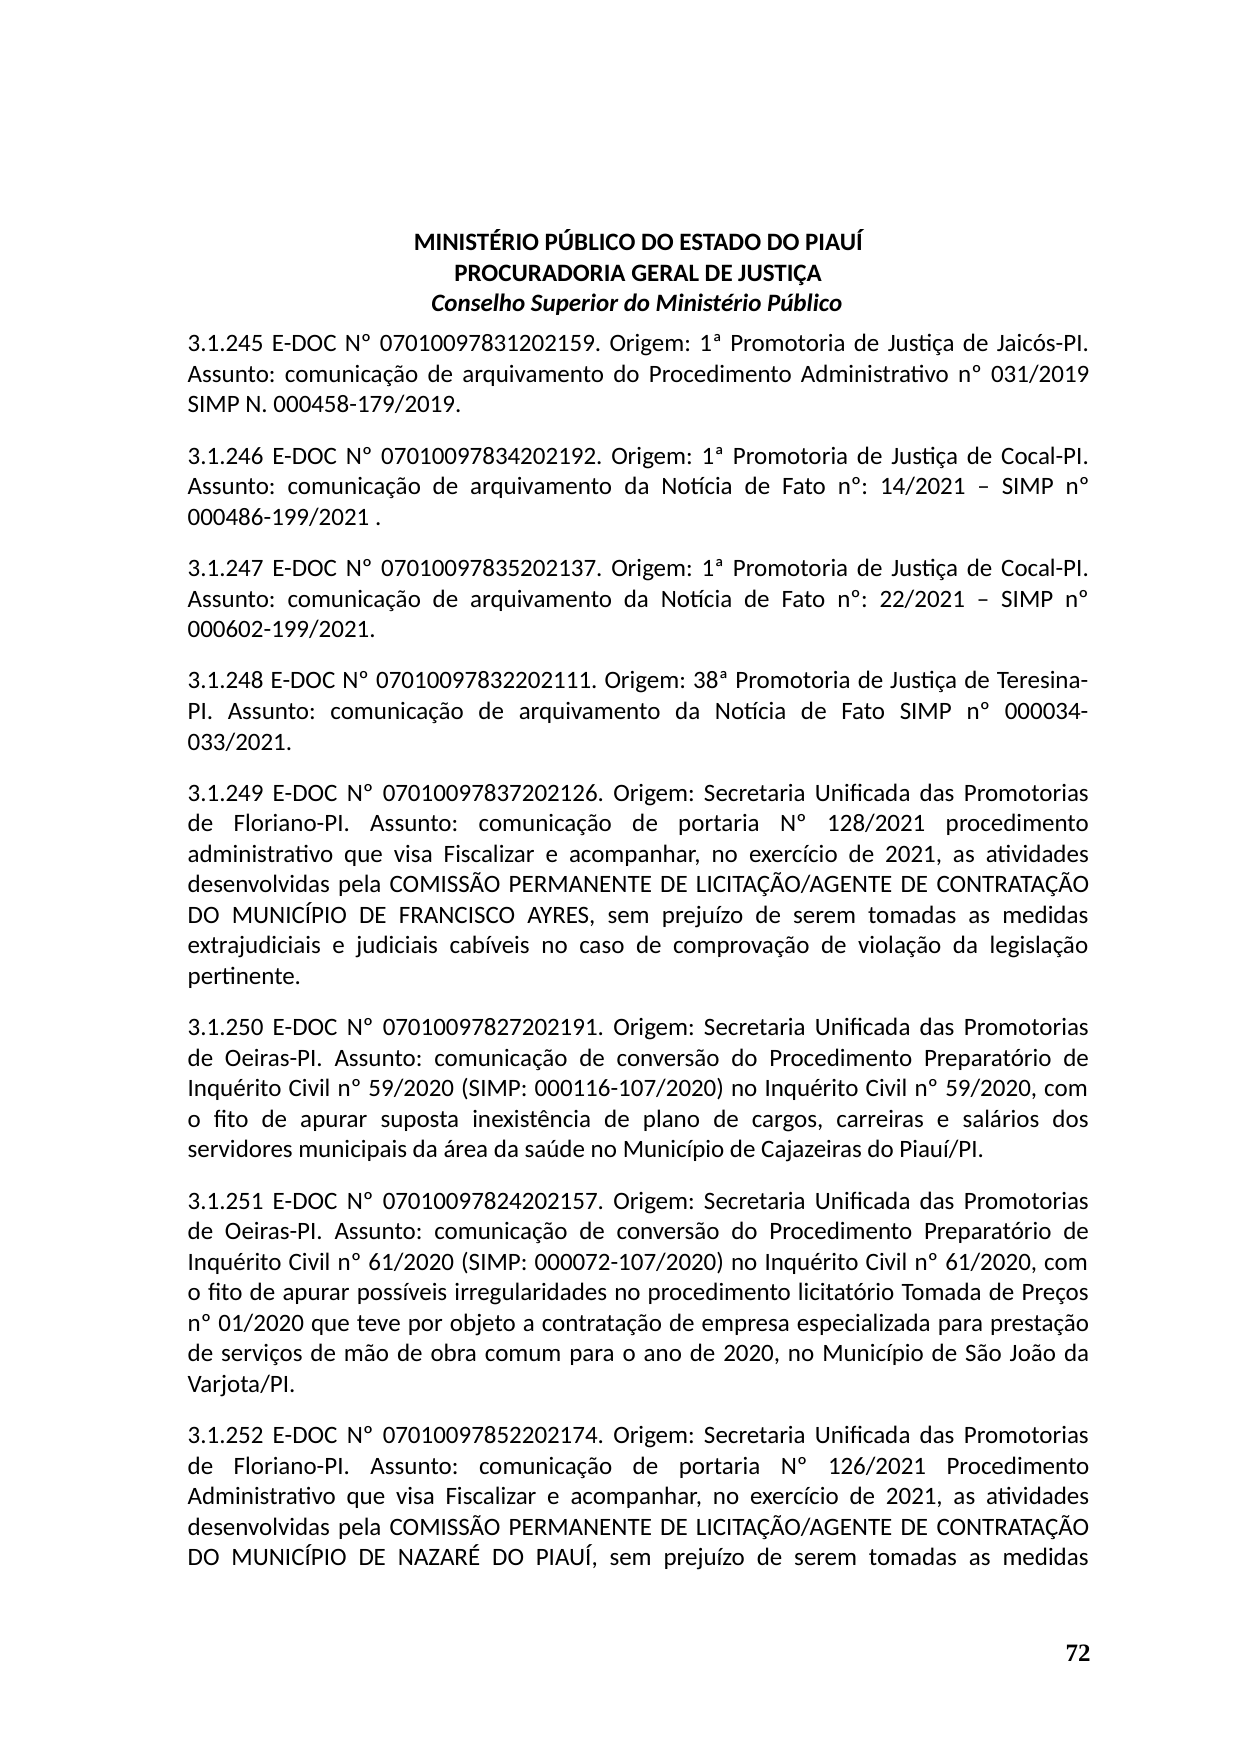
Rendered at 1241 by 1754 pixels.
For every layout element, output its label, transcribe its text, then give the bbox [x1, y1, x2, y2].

text 3.1.249 E-DOC Nº 07010097837202126. Origem: Secretaria Unificada das Promotorias de Floriano-PI. Assunto: comunicação de portaria Nº 128/2021 procedimento administrativo que visa Fiscalizar e acompanhar, no exercício de 2021, as atividades desenvolvidas pela COMISSÃO PERMANENTE DE LICITAÇÃO/AGENTE DE CONTRATAÇÃO DO MUNICÍPIO DE FRANCISCO AYRES, sem prejuízo de serem tomadas as medidas extrajudiciais e judiciais cabíveis no caso de comprovação de violação da legislação pertinente. [187, 777, 1090, 991]
text 3.1.252 E-DOC Nº 07010097852202174. Origem: Secretaria Unificada das Promotorias de Floriano-PI. Assunto: comunicação de portaria Nº 126/2021 Procedimento Administrativo que visa Fiscalizar e acompanhar, no exercício de 2021, as atividades desenvolvidas pela COMISSÃO PERMANENTE DE LICITAÇÃO/AGENTE DE CONTRATAÇÃO DO MUNICÍPIO DE NAZARÉ DO PIAUÍ, sem prejuízo de serem tomadas as medidas [187, 1419, 1090, 1572]
text 3.1.245 E-DOC Nº 07010097831202159. Origem: 1ª Promotoria de Justiça de Jaicós-PI. Assunto: comunicação de arquivamento do Procedimento Administrativo nº 031/2019 SIMP N. 000458-179/2019. [187, 327, 1090, 419]
text 3.1.247 E-DOC Nº 07010097835202137. Origem: 1ª Promotoria de Justiça de Cocal-PI. Assunto: comunicação de arquivamento da Notícia de Fato nº: 22/2021 – SIMP nº 000602-199/2021. [187, 552, 1090, 644]
text 3.1.251 E-DOC Nº 07010097824202157. Origem: Secretaria Unificada das Promotorias de Oeiras-PI. Assunto: comunicação de conversão do Procedimento Preparatório de Inquérito Civil nº 61/2020 (SIMP: 000072-107/2020) no Inquérito Civil nº 61/2020, com o fito de apurar possíveis irregularidades no procedimento licitatório Tomada de Preços nº 01/2020 que teve por objeto a contratação de empresa especializada para prestação de serviços de mão de obra comum para o ano de 2020, no Município de São João da Varjota/PI. [187, 1185, 1090, 1399]
text 3.1.248 E-DOC Nº 07010097832202111. Origem: 38ª Promotoria de Justiça de Teresina-PI. Assunto: comunicação de arquivamento da Notícia de Fato SIMP nº 000034-033/2021. [187, 665, 1090, 756]
text 3.1.250 E-DOC Nº 07010097827202191. Origem: Secretaria Unificada das Promotorias de Oeiras-PI. Assunto: comunicação de conversão do Procedimento Preparatório de Inquérito Civil nº 59/2020 (SIMP: 000116-107/2020) no Inquérito Civil nº 59/2020, com o fito de apurar suposta inexistência de plano de cargos, carreiras e salários dos servidores municipais da área da saúde no Município de Cajazeiras do Piauí/PI. [187, 1012, 1090, 1164]
text 3.1.246 E-DOC Nº 07010097834202192. Origem: 1ª Promotoria de Justiça de Cocal-PI. Assunto: comunicação de arquivamento da Notícia de Fato nº: 14/2021 – SIMP nº 000486-199/2021 . [187, 440, 1090, 531]
